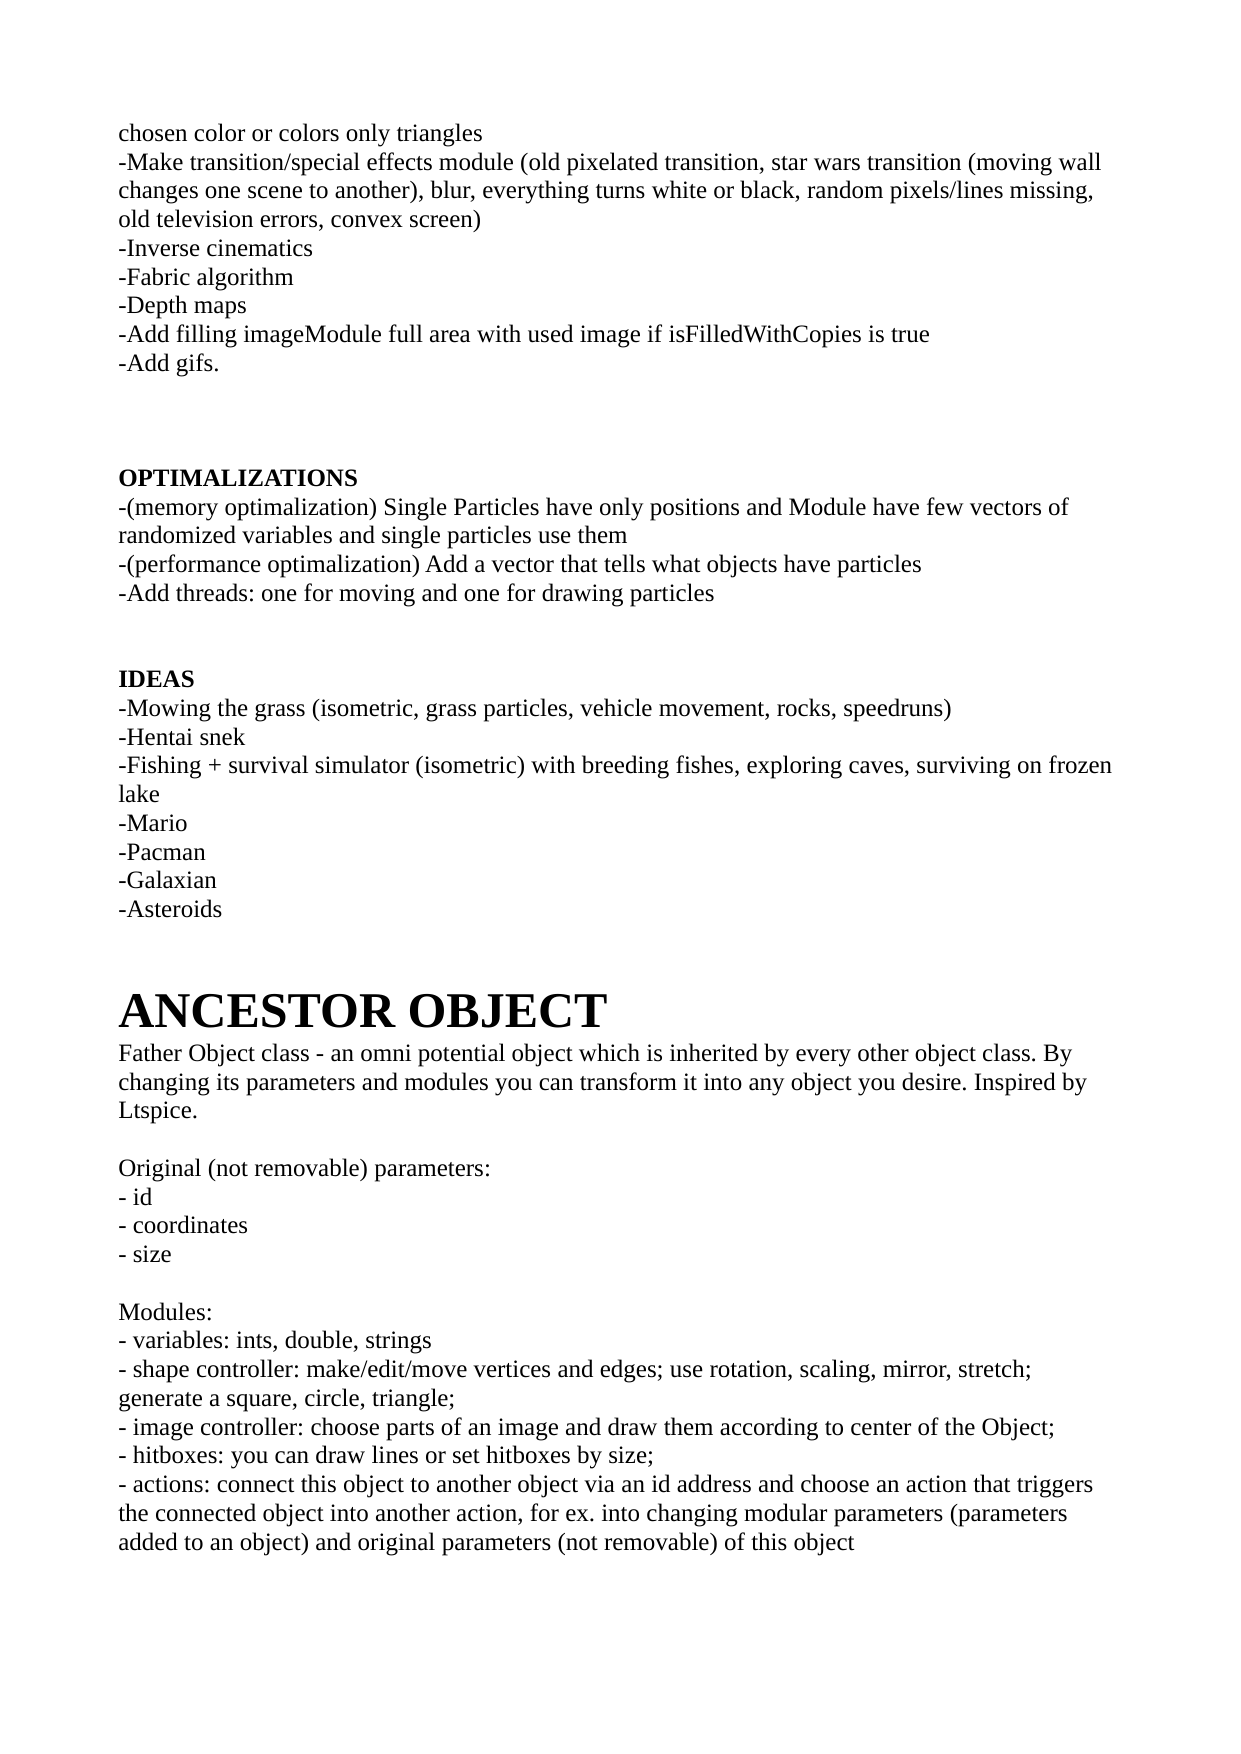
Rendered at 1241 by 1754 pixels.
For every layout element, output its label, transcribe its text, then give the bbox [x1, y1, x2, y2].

text - size [118, 1239, 1122, 1268]
text - variables: ints, double, strings [118, 1326, 1122, 1354]
text IDEAS [118, 664, 1122, 693]
text -Add filling imageModule full area with used image if isFilledWithCopies is true [118, 319, 1122, 348]
text -Add threads: one for moving and one for drawing particles [118, 578, 1122, 607]
text ANCESTOR OBJECT [118, 981, 1122, 1038]
text - coordinates [118, 1211, 1122, 1239]
text -Galaxian [118, 866, 1122, 894]
text - shape controller: make/edit/move vertices and edges; use rotation, scaling, mirror, stretch; generate a square, circle, triangle; [118, 1354, 1122, 1412]
text Original (not removable) parameters: [118, 1153, 1122, 1182]
text - hitboxes: you can draw lines or set hitboxes by size; [118, 1441, 1122, 1469]
text - actions: connect this object to another object via an id address and choose an action that triggers the connected object into another action, for ex. into changing modular parameters (parameters added to an object) and original parameters (not removable) of this object [118, 1469, 1122, 1556]
text OPTIMALIZATIONS [118, 463, 1122, 492]
text -Fabric algorithm [118, 262, 1122, 291]
text -Pacman [118, 837, 1122, 866]
text - id [118, 1182, 1122, 1211]
text -Mario [118, 808, 1122, 837]
text -Depth maps [118, 291, 1122, 319]
text -Make transition/special effects module (old pixelated transition, star wars transition (moving wall changes one scene to another), blur, everything turns white or black, random pixels/lines missing, old television errors, convex screen) [118, 147, 1122, 233]
text -Hentai snek [118, 722, 1122, 751]
text -(memory optimalization) Single Particles have only positions and Module have few vectors of randomized variables and single particles use them [118, 492, 1122, 549]
text -Inverse cinematics [118, 233, 1122, 262]
text Modules: [118, 1297, 1122, 1326]
text -(performance optimalization) Add a vector that tells what objects have particles [118, 549, 1122, 578]
text -Fishing + survival simulator (isometric) with breeding fishes, exploring caves, surviving on frozen lake [118, 751, 1122, 808]
text -Add gifs. [118, 348, 1122, 377]
text Father Object class - an omni potential object which is inherited by every other object class. By changing its parameters and modules you can transform it into any object you desire. Inspired by Ltspice. [118, 1038, 1122, 1124]
text -Asteroids [118, 894, 1122, 923]
text -Mowing the grass (isometric, grass particles, vehicle movement, rocks, speedruns) [118, 693, 1122, 722]
text - image controller: choose parts of an image and draw them according to center of the Object; [118, 1412, 1122, 1441]
text chosen color or colors only triangles [118, 118, 1122, 147]
